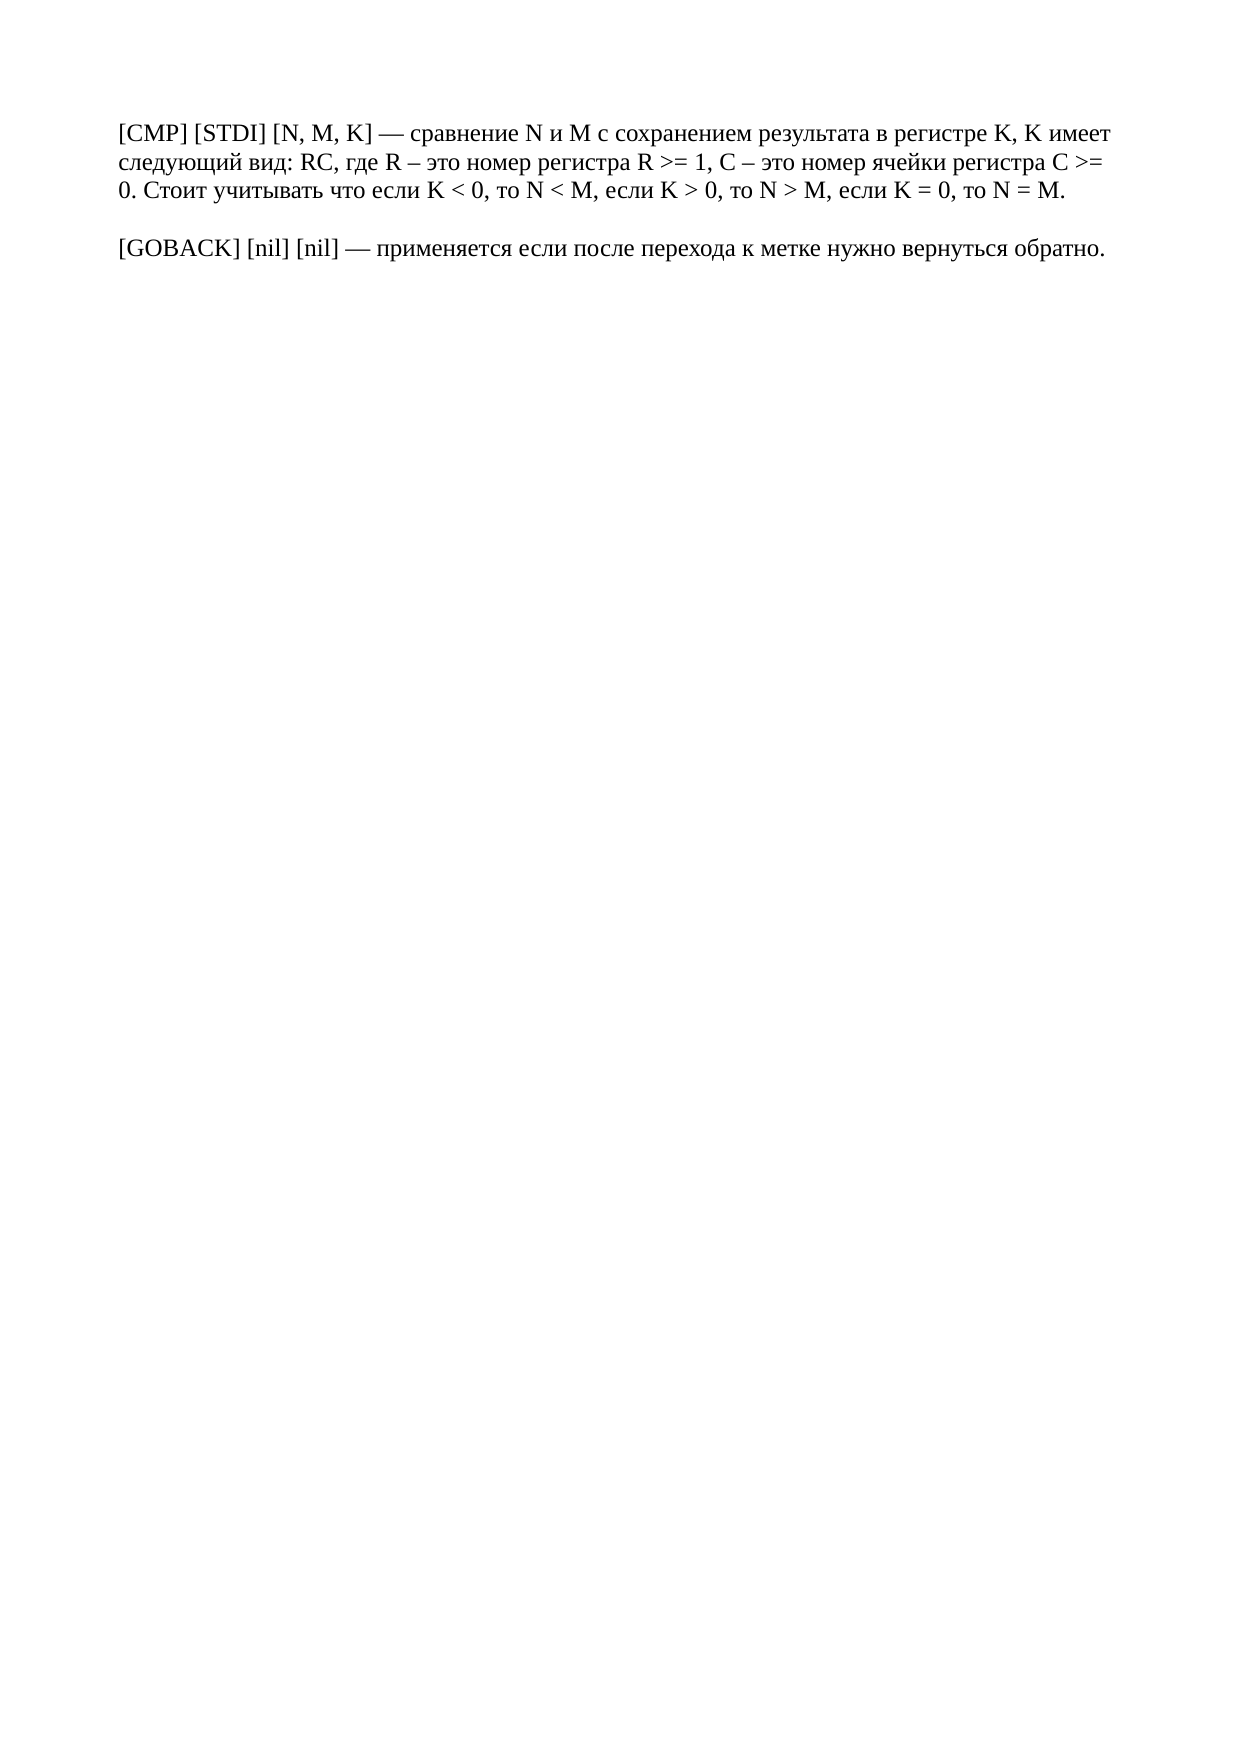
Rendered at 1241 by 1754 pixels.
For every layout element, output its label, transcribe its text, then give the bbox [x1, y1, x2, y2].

text [GOBACK] [nil] [nil] — применяется если после перехода к метке нужно вернуться обратно. [118, 233, 1122, 262]
text [CMP] [STDI] [N, M, K] — сравнение N и M с сохранением результата в регистре K, K имеет следующий вид: RC, где R – это номер регистра R >= 1, C – это номер ячейки регистра C >= 0. Стоит учитывать что если K < 0, то N < M, если K > 0, то N > M, если K = 0, то N = M. [118, 118, 1122, 204]
